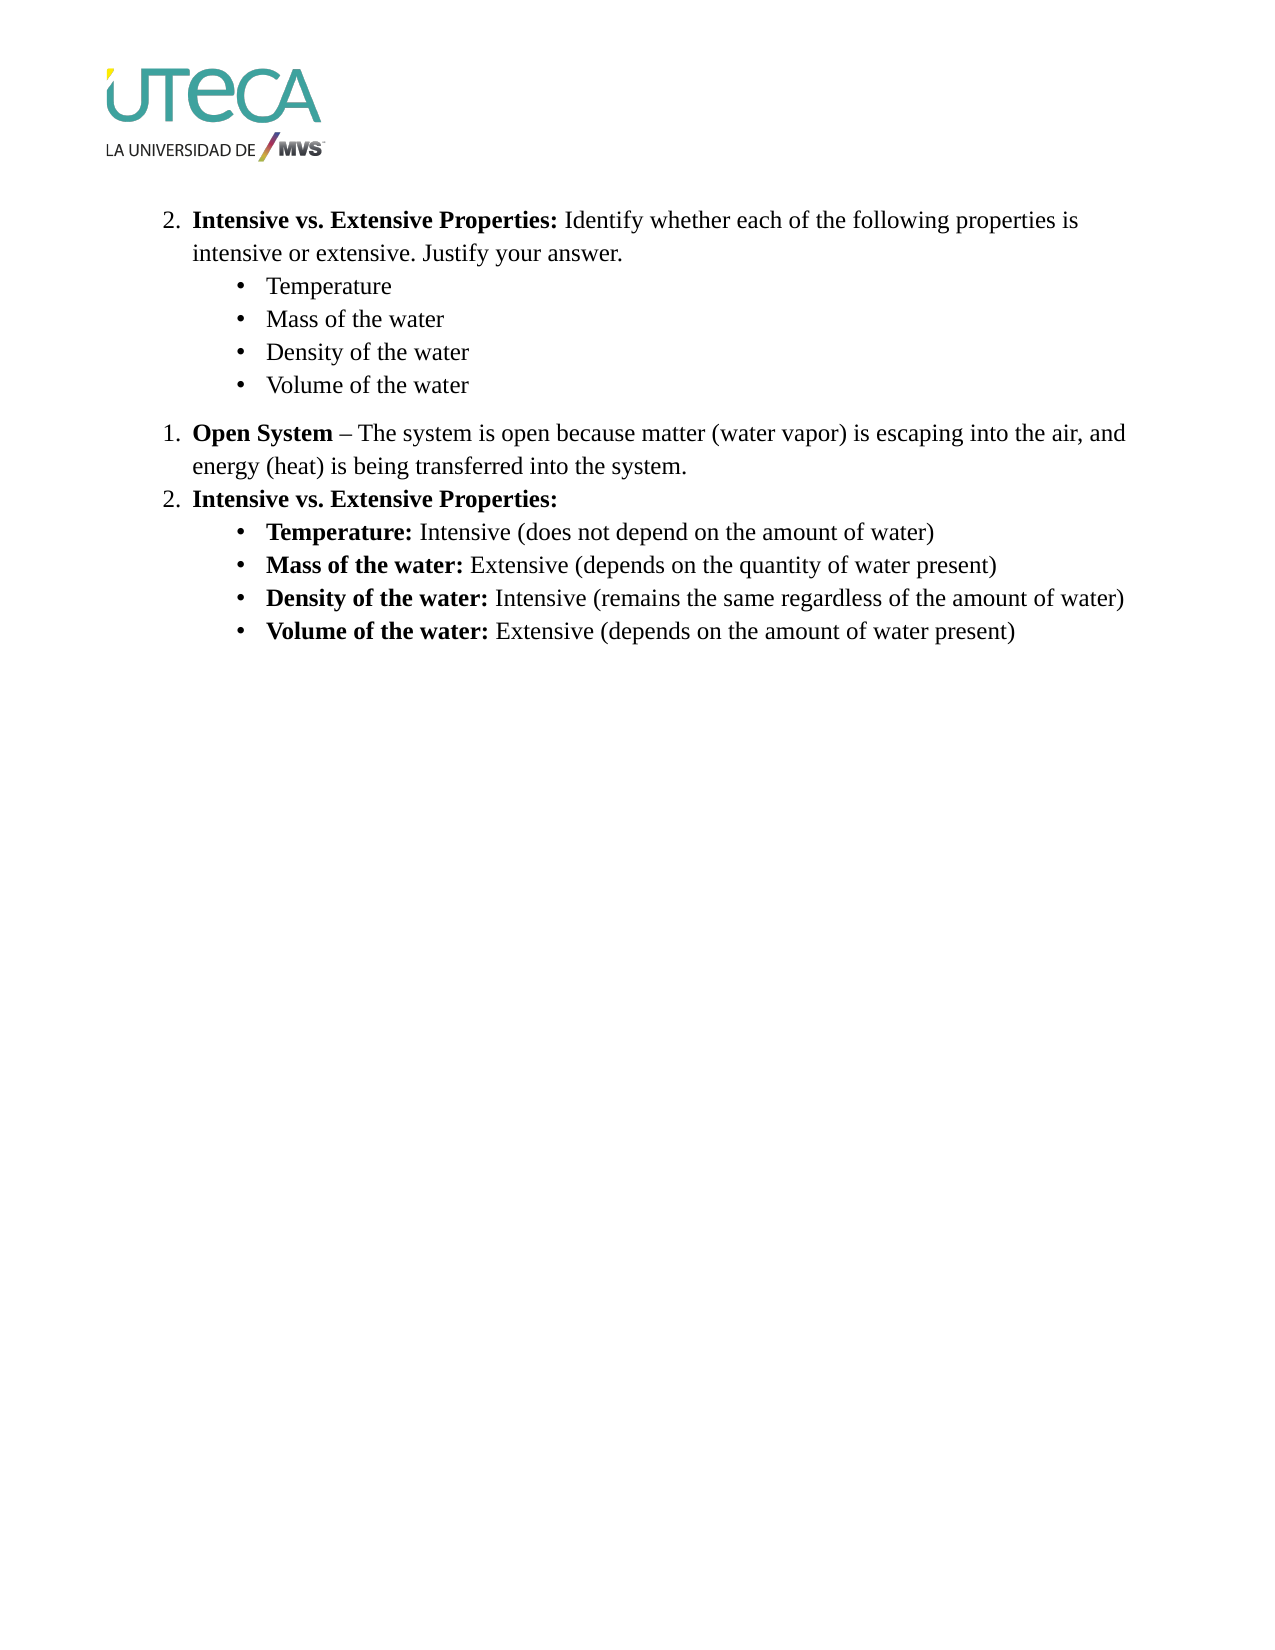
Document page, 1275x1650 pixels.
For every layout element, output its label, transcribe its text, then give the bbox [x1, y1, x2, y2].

list Mass of the water: Extensive (depends on the quantity of water present) [236, 550, 1157, 579]
list Intensive vs. Extensive Properties: Identify whether each of the following properties is intensive or extensive. Justify your answer. [162, 205, 1157, 267]
list Temperature: Intensive (does not depend on the amount of water) [236, 517, 1157, 546]
list Density of the water: Intensive (remains the same regardless of the amount of water) [236, 583, 1157, 612]
list Volume of the water [236, 370, 1157, 399]
list Mass of the water [236, 304, 1157, 333]
picture [104, 64, 328, 166]
list Temperature [236, 271, 1157, 300]
list Intensive vs. Extensive Properties: [162, 484, 1157, 513]
list Open System – The system is open because matter (water vapor) is escaping into the air, and energy (heat) is being transferred into the system. [162, 418, 1157, 479]
list Density of the water [236, 337, 1157, 366]
list Volume of the water: Extensive (depends on the amount of water present) [236, 616, 1157, 645]
